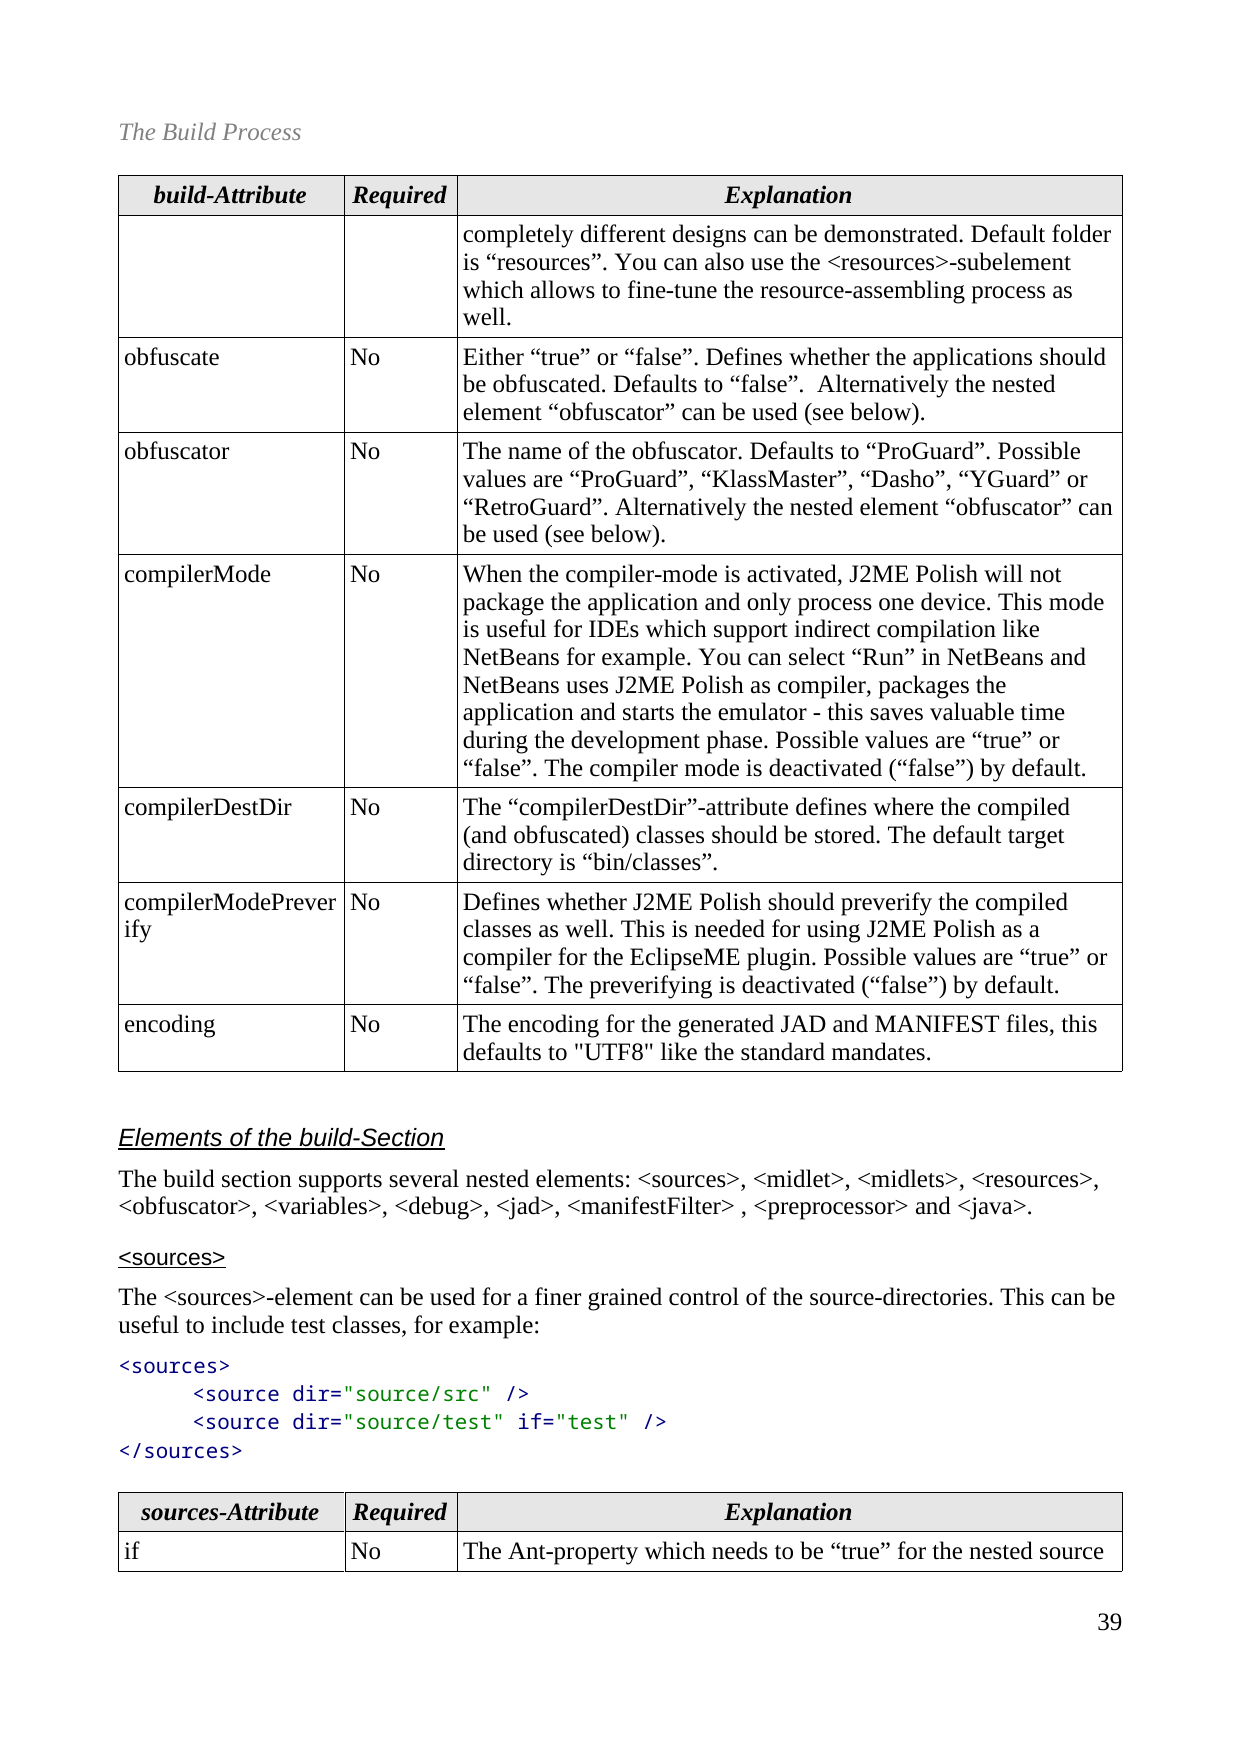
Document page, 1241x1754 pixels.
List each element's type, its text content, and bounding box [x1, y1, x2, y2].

table_cell When the compiler-mode is activated, J2ME Polish will not package the application and only process one device. This mode is useful for IDEs which support indirect compilation like NetBeans for example. You can select “Run” in NetBeans and NetBeans uses J2ME Polish as compiler, packages the application and starts the emulator - this saves valuable time during the development phase. Possible values are “true” or “false”. The compiler mode is deactivated (“false”) by default. [458, 555, 1122, 787]
table_cell The name of the obfuscator. Defaults to “ProGuard”. Possible values are “ProGuard”, “KlassMaster”, “Dasho”, “YGuard” or “RetroGuard”. Alternatively the nested element “obfuscator” can be used (see below). [458, 433, 1122, 554]
table_cell encoding [119, 1005, 344, 1071]
text <source dir="source/test" if="test" /> [118, 1407, 1122, 1436]
table_cell compilerModePreverify [119, 883, 344, 1004]
table_cell No [345, 883, 457, 1004]
table_header Explanation [458, 1493, 1122, 1531]
table_header sources-Attribute [119, 1493, 344, 1531]
table_header Explanation [458, 176, 1122, 215]
table_cell Either “true” or “false”. Defines whether the applications should be obfuscated. Defaults to “false”. Alternatively the nested element “obfuscator” can be used (see below). [458, 338, 1122, 432]
text The build section supports several nested elements: <sources>, <midlet>, <midlets>, <resources>, <obfuscator>, <variables>, <debug>, <jad>, <manifestFilter> , <preprocessor> and <java>. [118, 1165, 1122, 1220]
table_cell obfuscate [119, 338, 344, 432]
subtitle <sources> [118, 1245, 1122, 1271]
table_cell obfuscator [119, 433, 344, 554]
subtitle Elements of the build-Section [118, 1124, 1122, 1152]
table_cell compilerMode [119, 555, 344, 787]
text The <sources>-element can be used for a finer grained control of the source-directories. This can be useful to include test classes, for example: [118, 1283, 1122, 1338]
table_cell completely different designs can be demonstrated. Default folder is “resources”. You can also use the <resources>-subelement which allows to fine-tune the resource-assembling process as well. [458, 216, 1122, 337]
table_header build-Attribute [119, 176, 344, 215]
table_cell No [345, 433, 457, 554]
table_header Required [346, 1493, 457, 1531]
text </sources> [118, 1436, 1122, 1464]
table_cell The encoding for the generated JAD and MANIFEST files, this defaults to "UTF8" like the standard mandates. [458, 1005, 1122, 1071]
table_cell [119, 216, 344, 337]
table_cell No [345, 338, 457, 432]
table_cell Defines whether J2ME Polish should preverify the compiled classes as well. This is needed for using J2ME Polish as a compiler for the EclipseME plugin. Possible values are “true” or “false”. The preverifying is deactivated (“false”) by default. [458, 883, 1122, 1004]
text <source dir="source/src" /> [118, 1379, 1122, 1407]
table_cell The “compilerDestDir”-attribute defines where the compiled (and obfuscated) classes should be stored. The default target directory is “bin/classes”. [458, 788, 1122, 882]
table_cell compilerDestDir [119, 788, 344, 882]
table_cell [345, 216, 457, 337]
table_cell No [345, 1005, 457, 1071]
table_header Required [345, 176, 457, 215]
table_cell No [345, 555, 457, 787]
table_cell The Ant-property which needs to be “true” for the nested source [458, 1532, 1122, 1571]
table_cell No [345, 788, 457, 882]
table_cell No [346, 1532, 457, 1571]
table_cell if [119, 1532, 344, 1571]
text <sources> [118, 1351, 1122, 1379]
